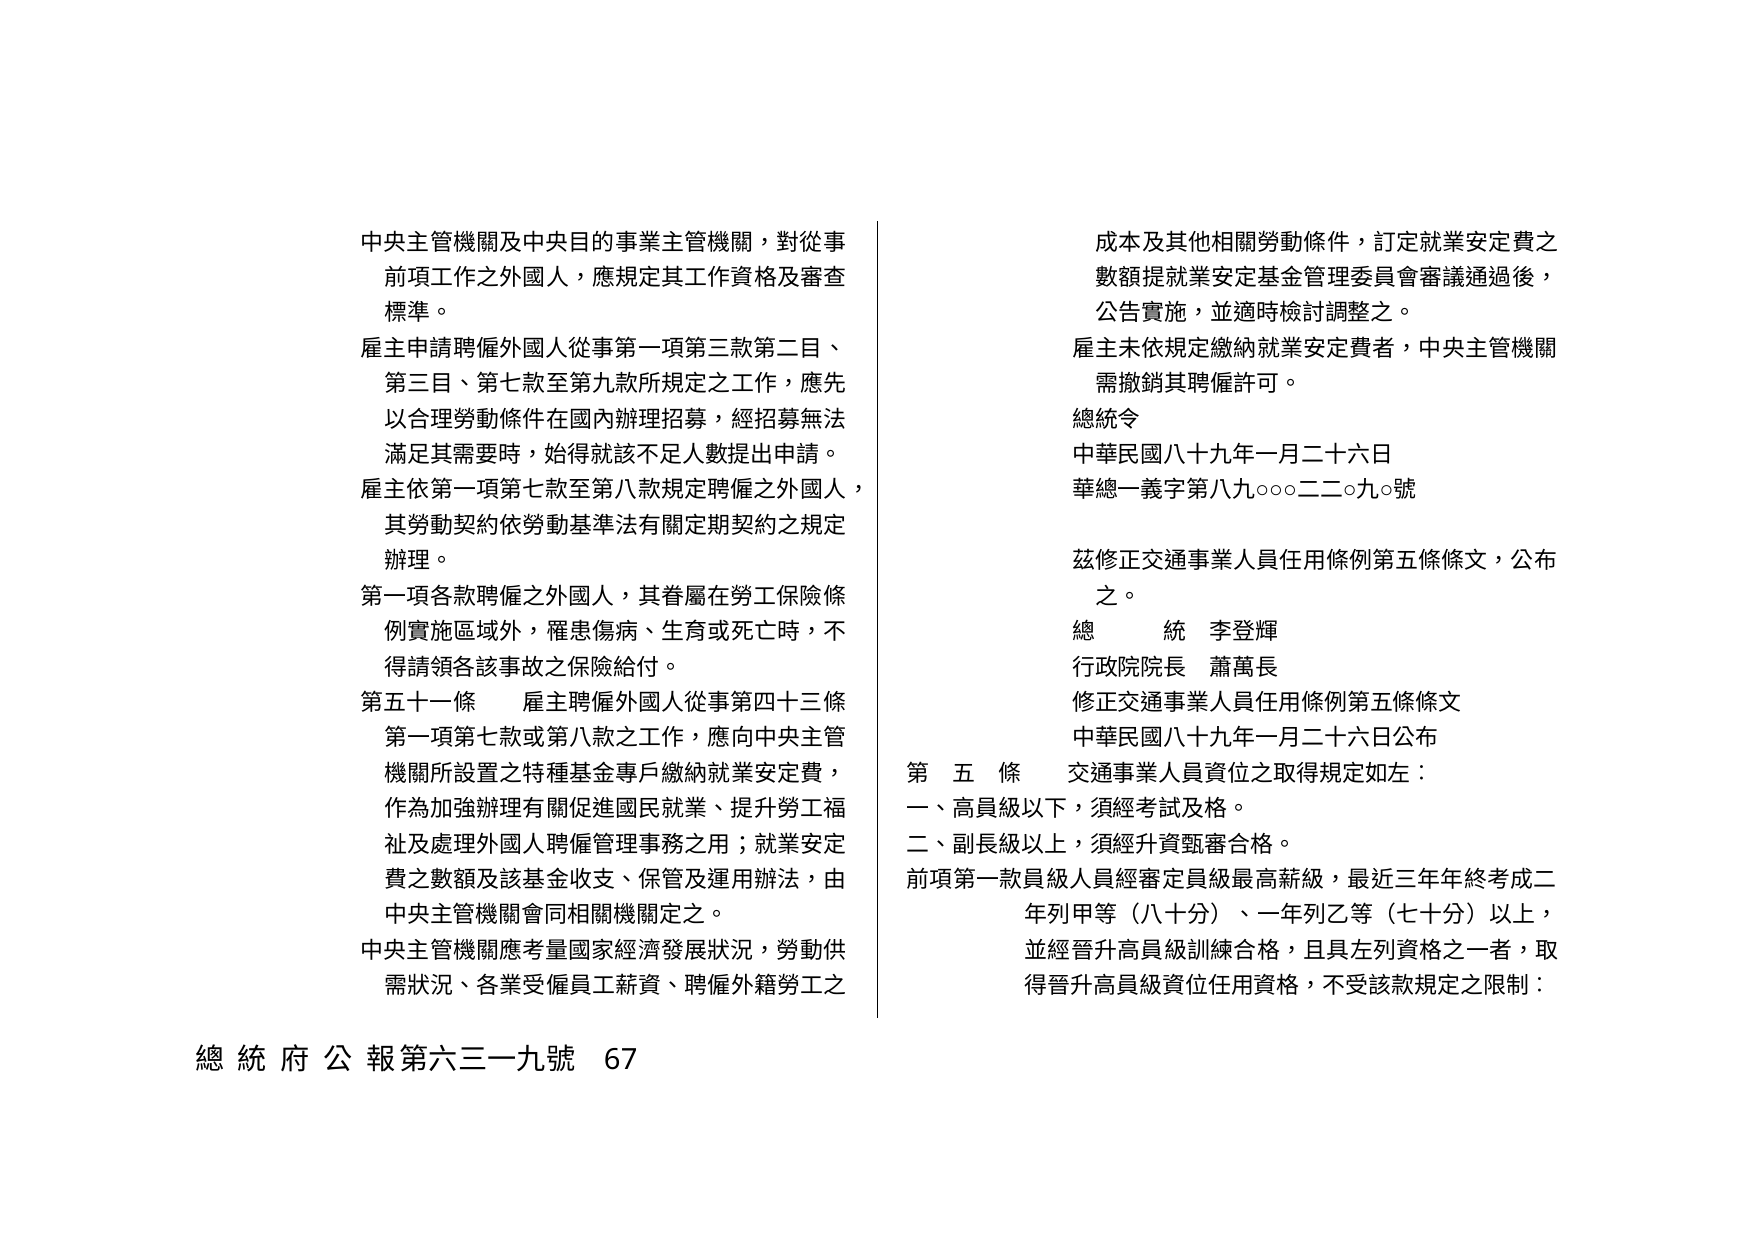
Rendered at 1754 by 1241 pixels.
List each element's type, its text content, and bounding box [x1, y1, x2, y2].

text 雇主申請聘僱外國人從事第一項第三款第二目、第三目、第七款至第九款所規定之工作，應先以合理勞動條件在國內辦理招募，經招募無法滿足其需要時，始得就該不足人數提出申請。 [360, 328, 847, 469]
text 前項第一款員級人員經審定員級最高薪級，最近三年年終考成二年列甲等（八十分）、一年列乙等（七十分）以上，並經晉升高員級訓練合格，且具左列資格之一者，取得晉升高員級資位任用資格，不受該款規定之限制︰ [906, 859, 1559, 1001]
text 雇主依第一項第七款至第八款規定聘僱之外國人，其勞動契約依勞動基準法有關定期契約之規定辦理。 [360, 469, 847, 576]
text 總 統 李登輝 [1072, 611, 1559, 647]
text 茲修正交通事業人員任用條例第五條條文，公布之。 [1072, 540, 1559, 611]
text 第五十一條 雇主聘僱外國人從事第四十三條第一項第七款或第八款之工作，應向中央主管機關所設置之特種基金專戶繳納就業安定費，作為加強辦理有關促進國民就業、提升勞工福祉及處理外國人聘僱管理事務之用；就業安定費之數額及該基金收支、保管及運用辦法，由中央主管機關會同相關機關定之。 [360, 682, 847, 930]
text 中央主管機關及中央目的事業主管機關，對從事前項工作之外國人，應規定其工作資格及審查標準。 [360, 222, 847, 328]
text 第一項各款聘僱之外國人，其眷屬在勞工保險條例實施區域外，罹患傷病、生育或死亡時，不得請領各該事故之保險給付。 [360, 576, 847, 682]
text 中華民國八十九年一月二十六日 [1072, 434, 1559, 469]
text 總統令 [1072, 399, 1559, 434]
text 一、高員級以下，須經考試及格。 [906, 788, 1559, 824]
text 第 五 條 交通事業人員資位之取得規定如左︰ [906, 753, 1559, 788]
text 二、副長級以上，須經升資甄審合格。 [906, 824, 1559, 859]
text 成本及其他相關勞動條件，訂定就業安定費之數額提就業安定基金管理委員會審議通過後，公告實施，並適時檢討調整之。 [1072, 222, 1559, 328]
text 華總一義字第八九○○○二二○九○號 [1072, 469, 1559, 505]
text 行政院院長 蕭萬長 [1072, 647, 1559, 682]
text 中華民國八十九年一月二十六日公布 [1072, 717, 1559, 753]
text 修正交通事業人員任用條例第五條條文 [1072, 682, 1559, 717]
text 中央主管機關應考量國家經濟發展狀況，勞動供需狀況、各業受僱員工薪資、聘僱外籍勞工之 [360, 930, 847, 1001]
text 雇主未依規定繳納就業安定費者，中央主管機關需撤銷其聘僱許可。 [1072, 328, 1559, 399]
